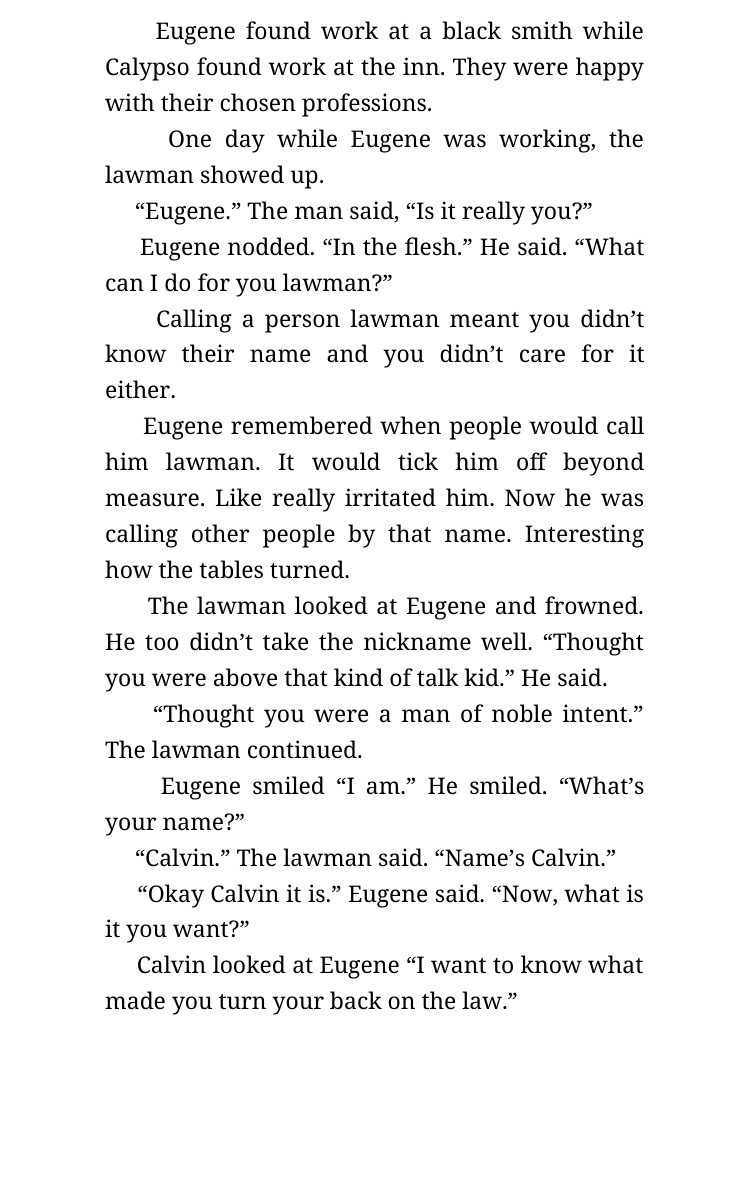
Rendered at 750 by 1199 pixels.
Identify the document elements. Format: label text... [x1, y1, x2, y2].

text “Calvin.” The lawman said. “Name’s Calvin.” [105, 842, 645, 873]
text Eugene nodded. “In the flesh.” He said. “What can I do for you lawman?” [105, 231, 645, 298]
text Eugene found work at a black smith while Calypso found work at the inn. They were happy with their chosen professions. [105, 15, 645, 118]
text Calling a person lawman meant you didn’t know their name and you didn’t care for it either. [105, 302, 645, 406]
text Eugene smiled “I am.” He smiled. “What’s your name?” [105, 770, 645, 837]
text Eugene remembered when people would call him lawman. It would tick him off beyond measure. Like really irritated him. Now he was calling other people by that name. Interesting how the tables turned. [105, 410, 645, 585]
text “Thought you were a man of noble intent.” The lawman continued. [105, 698, 645, 765]
text Calvin looked at Eugene “I want to know what made you turn your back on the law.” [105, 949, 645, 1017]
text “Okay Calvin it is.” Eugene said. “Now, what is it you want?” [105, 877, 645, 945]
text “Eugene.” The man said, “Is it really you?” [105, 195, 645, 226]
text One day while Eugene was working, the lawman showed up. [105, 123, 645, 190]
text The lawman looked at Eugene and frowned. He too didn’t take the nickname well. “Thought you were above that kind of talk kid.” He said. [105, 590, 645, 693]
